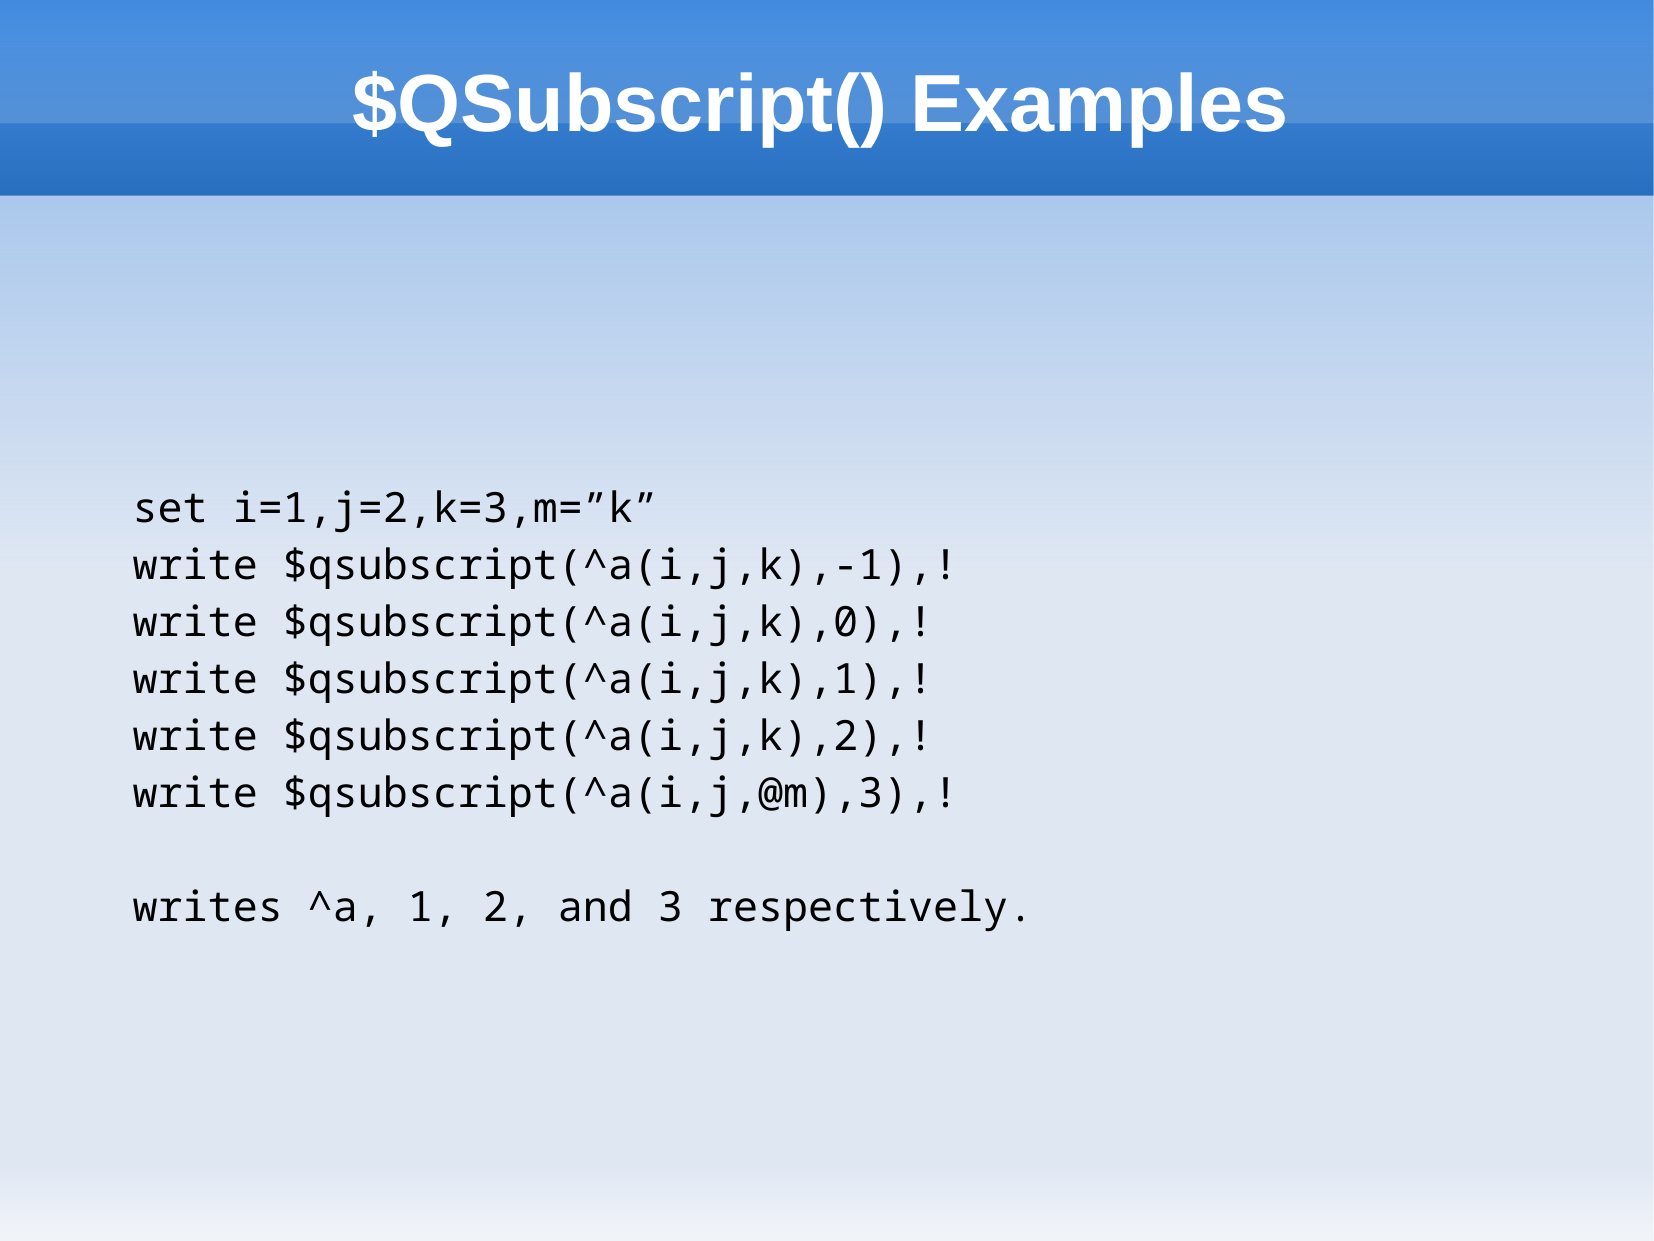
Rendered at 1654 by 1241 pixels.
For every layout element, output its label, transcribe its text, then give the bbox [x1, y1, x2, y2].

picture [0, 0, 1654, 1241]
subtitle set i=1,j=2,k=3,m=”k” write $qsubscript(^a(i,j,k),-1),! write $qsubscript(^a(i,j,k),0),! write $qsubscript(^a(i,j,k),1),! write $qsubscript(^a(i,j,k),2),! write $qsubscript(^a(i,j,@m),3),! writes ^a, 1, 2, and 3 respectively. [82, 296, 1571, 1115]
title $QSubscript() Examples [76, 0, 1565, 208]
